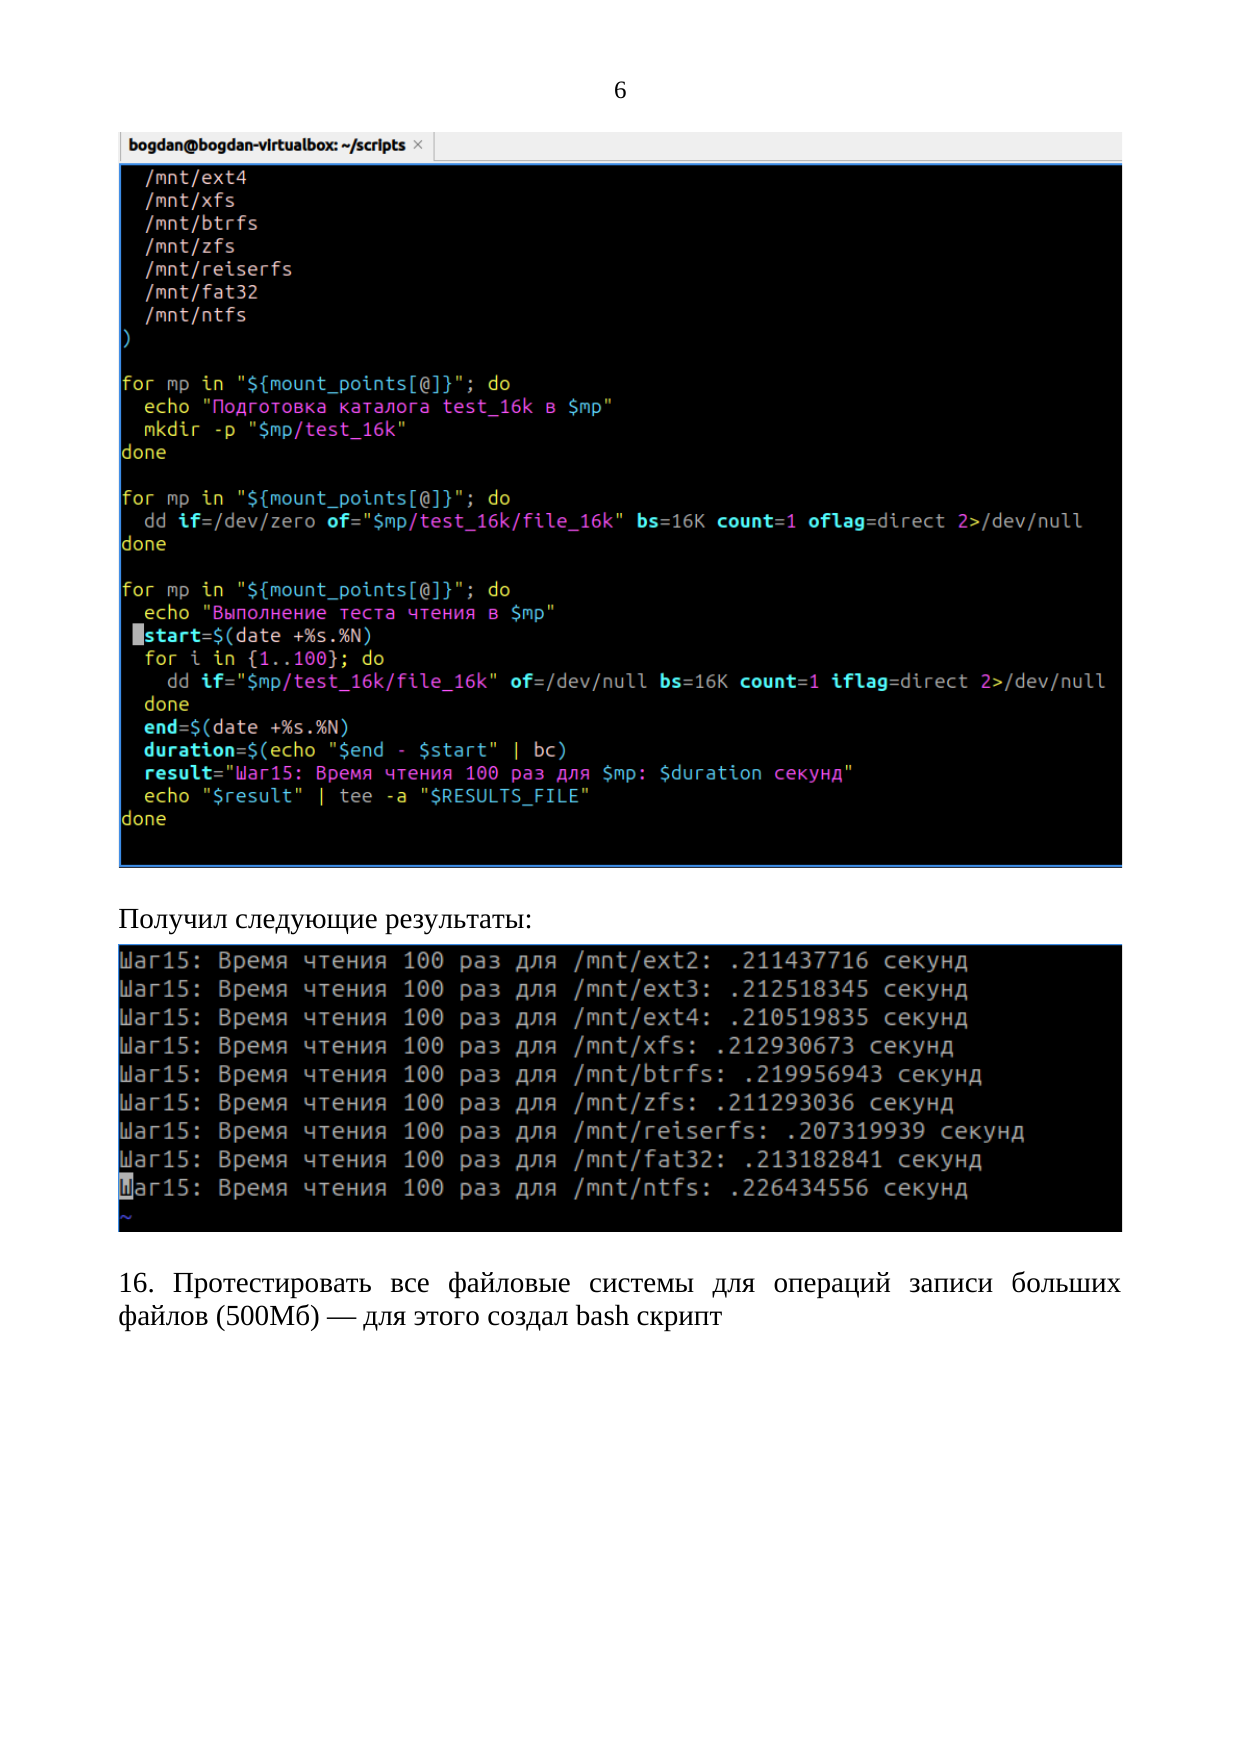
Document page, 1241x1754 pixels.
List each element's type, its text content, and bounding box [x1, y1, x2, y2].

picture [118, 944, 1123, 1232]
picture [118, 132, 1123, 868]
text 16. Протестировать все файловые системы для операций записи больших файлов (500Мб) — для этого создал bash скрипт [118, 1265, 1122, 1332]
text Получил следующие результаты: [118, 902, 1122, 935]
